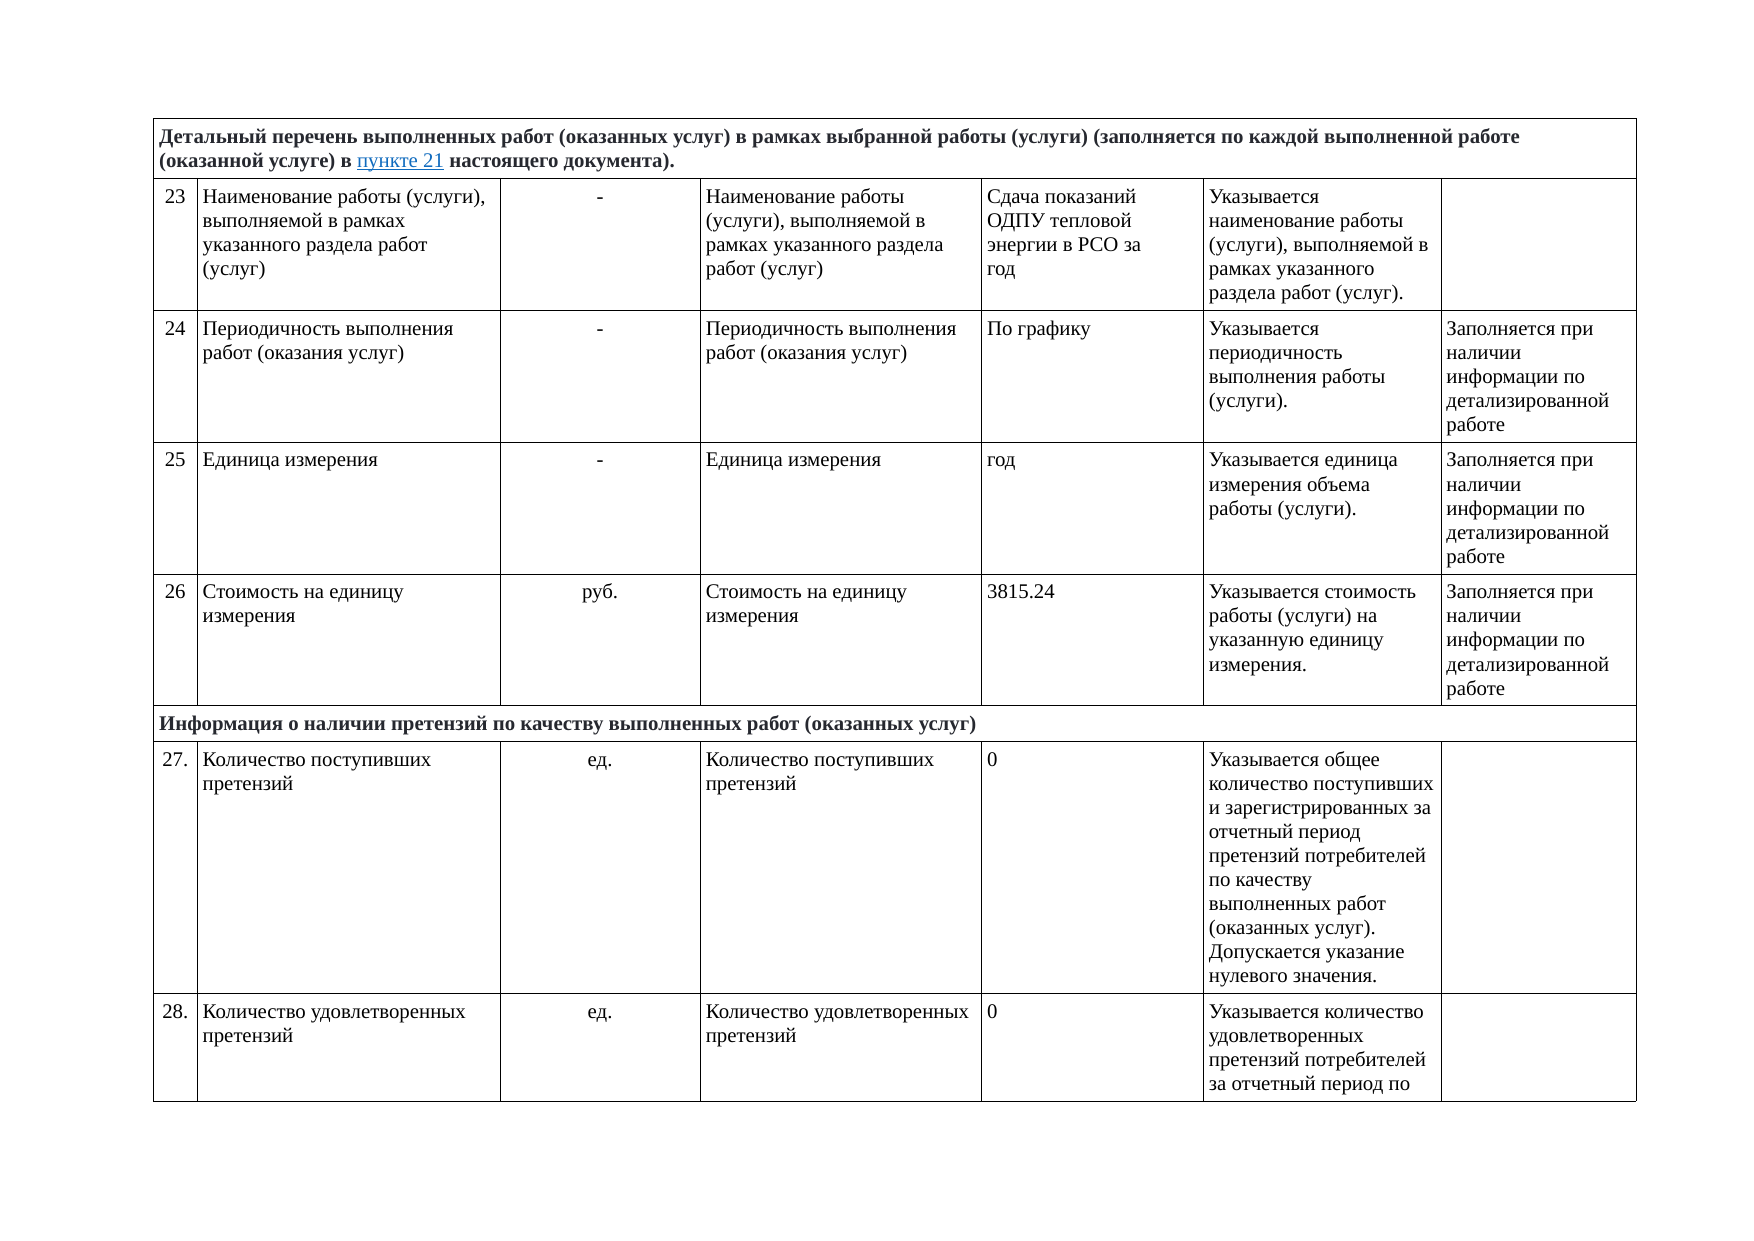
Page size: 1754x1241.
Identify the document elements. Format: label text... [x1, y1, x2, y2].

table_cell [1442, 179, 1636, 310]
table_cell 23 [154, 179, 197, 310]
table_cell Количество поступивших претензий [198, 742, 500, 993]
table_cell ед. [501, 994, 700, 1101]
table_cell Стоимость на единицу измерения [198, 575, 500, 705]
table_cell Количество удовлетворенных претензий [701, 994, 981, 1101]
table_cell год [982, 443, 1203, 573]
table_cell 27. [154, 742, 197, 993]
table_cell Указывается стоимость работы (услуги) на указанную единицу измерения. [1204, 575, 1441, 705]
table_cell Указывается количество удовлетворенных претензий потребителей за отчетный период по [1204, 994, 1441, 1101]
table_cell [1442, 742, 1636, 993]
table_cell 25 [154, 443, 197, 573]
table_cell 0 [982, 742, 1203, 993]
table_cell - [501, 311, 700, 442]
table_cell Единица измерения [198, 443, 500, 573]
table_cell Информация о наличии претензий по качеству выполненных работ (оказанных услуг) [154, 706, 1636, 741]
table_cell Стоимость на единицу измерения [701, 575, 981, 705]
table_cell 3815,24 [982, 575, 1203, 705]
table_cell Наименование работы (услуги), выполняемой в рамках указанного раздела работ (услуг) [198, 179, 500, 310]
table_cell Периодичность выполнения работ (оказания услуг) [701, 311, 981, 442]
table_cell 0 [982, 994, 1203, 1101]
table_cell Детальный перечень выполненных работ (оказанных услуг) в рамках выбранной работы (услуги) (заполняется по каждой выполненной работе (оказанной услуге) в пункте 21 настоящего документа). [154, 119, 1636, 178]
table_cell Сдача показаний ОДПУ тепловой энергии в РСО за год [982, 179, 1203, 310]
table_cell Количество поступивших претензий [701, 742, 981, 993]
table_cell - [501, 179, 700, 310]
table_cell Наименование работы (услуги), выполняемой в рамках указанного раздела работ (услуг) [701, 179, 981, 310]
table_cell Заполняется при наличии информации по детализированной работе [1442, 311, 1636, 442]
table_cell Заполняется при наличии информации по детализированной работе [1442, 443, 1636, 573]
table_cell Единица измерения [701, 443, 981, 573]
table_cell руб. [501, 575, 700, 705]
table_cell - [501, 443, 700, 573]
table_cell По графику [982, 311, 1203, 442]
table_cell Периодичность выполнения работ (оказания услуг) [198, 311, 500, 442]
table_cell [1442, 994, 1636, 1101]
table_cell Указывается единица измерения объема работы (услуги). [1204, 443, 1441, 573]
table_cell Указывается общее количество поступивших и зарегистрированных за отчетный период претензий потребителей по качеству выполненных работ (оказанных услуг). Допускается указание нулевого значения. [1204, 742, 1441, 993]
table_cell 28. [154, 994, 197, 1101]
table_cell Указывается периодичность выполнения работы (услуги). [1204, 311, 1441, 442]
table_cell Заполняется при наличии информации по детализированной работе [1442, 575, 1636, 705]
table_cell Количество удовлетворенных претензий [198, 994, 500, 1101]
table_cell 26 [154, 575, 197, 705]
table_cell 24 [154, 311, 197, 442]
table_cell ед. [501, 742, 700, 993]
table_cell Указывается наименование работы (услуги), выполняемой в рамках указанного раздела работ (услуг). [1204, 179, 1441, 310]
